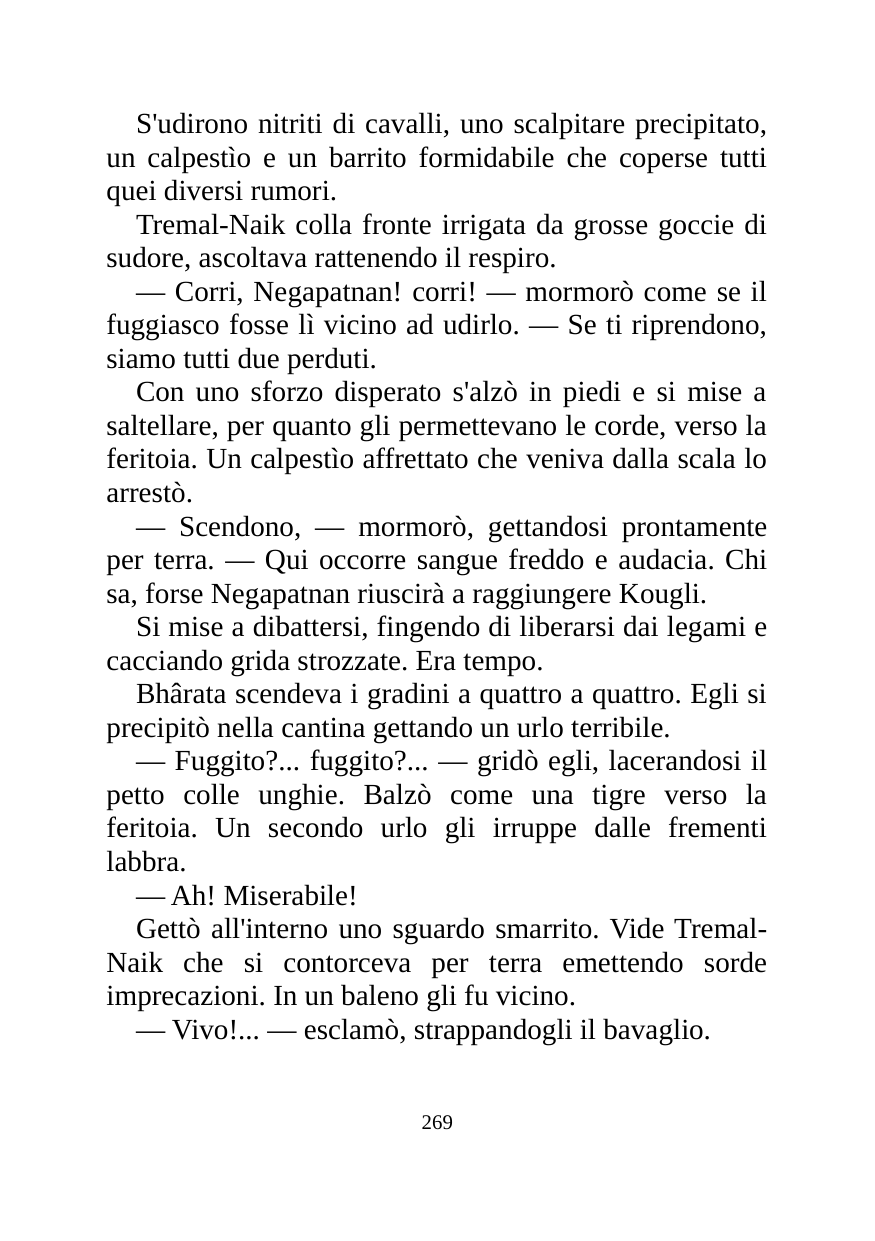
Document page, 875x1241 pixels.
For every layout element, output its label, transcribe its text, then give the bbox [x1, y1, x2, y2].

text Bhârata scendeva i gradini a quattro a quattro. Egli si precipitò nella cantina gettando un urlo terribile. [106, 676, 768, 743]
text — Ah! Miserabile! [106, 878, 768, 911]
text Con uno sforzo disperato s'alzò in piedi e si mise a saltellare, per quanto gli permettevano le corde, verso la feritoia. Un calpestìo affrettato che veniva dalla scala lo arrestò. [106, 374, 768, 509]
text — Corri, Negapatnan! corri! — mormorò come se il fuggiasco fosse lì vicino ad udirlo. — Se ti riprendono, siamo tutti due perduti. [106, 274, 768, 374]
text — Vivo!... — esclamò, strappandogli il bavaglio. [106, 1012, 768, 1045]
text — Scendono, — mormorò, gettandosi prontamente per terra. — Qui occorre sangue freddo e audacia. Chi sa, forse Negapatnan riuscirà a raggiungere Kougli. [106, 509, 768, 609]
text S'udirono nitriti di cavalli, uno scalpitare precipitato, un calpestìo e un barrito formidabile che coperse tutti quei diversi rumori. [106, 106, 768, 207]
text — Fuggito?... fuggito?... — gridò egli, lacerandosi il petto colle unghie. Balzò come una tigre verso la feritoia. Un secondo urlo gli irruppe dalle frementi labbra. [106, 743, 768, 878]
text Gettò all'interno uno sguardo smarrito. Vide Tremal-Naik che si contorceva per terra emettendo sorde imprecazioni. In un baleno gli fu vicino. [106, 911, 768, 1012]
text Tremal-Naik colla fronte irrigata da grosse goccie di sudore, ascoltava rattenendo il respiro. [106, 207, 768, 274]
text Si mise a dibattersi, fingendo di liberarsi dai legami e cacciando grida strozzate. Era tempo. [106, 609, 768, 676]
